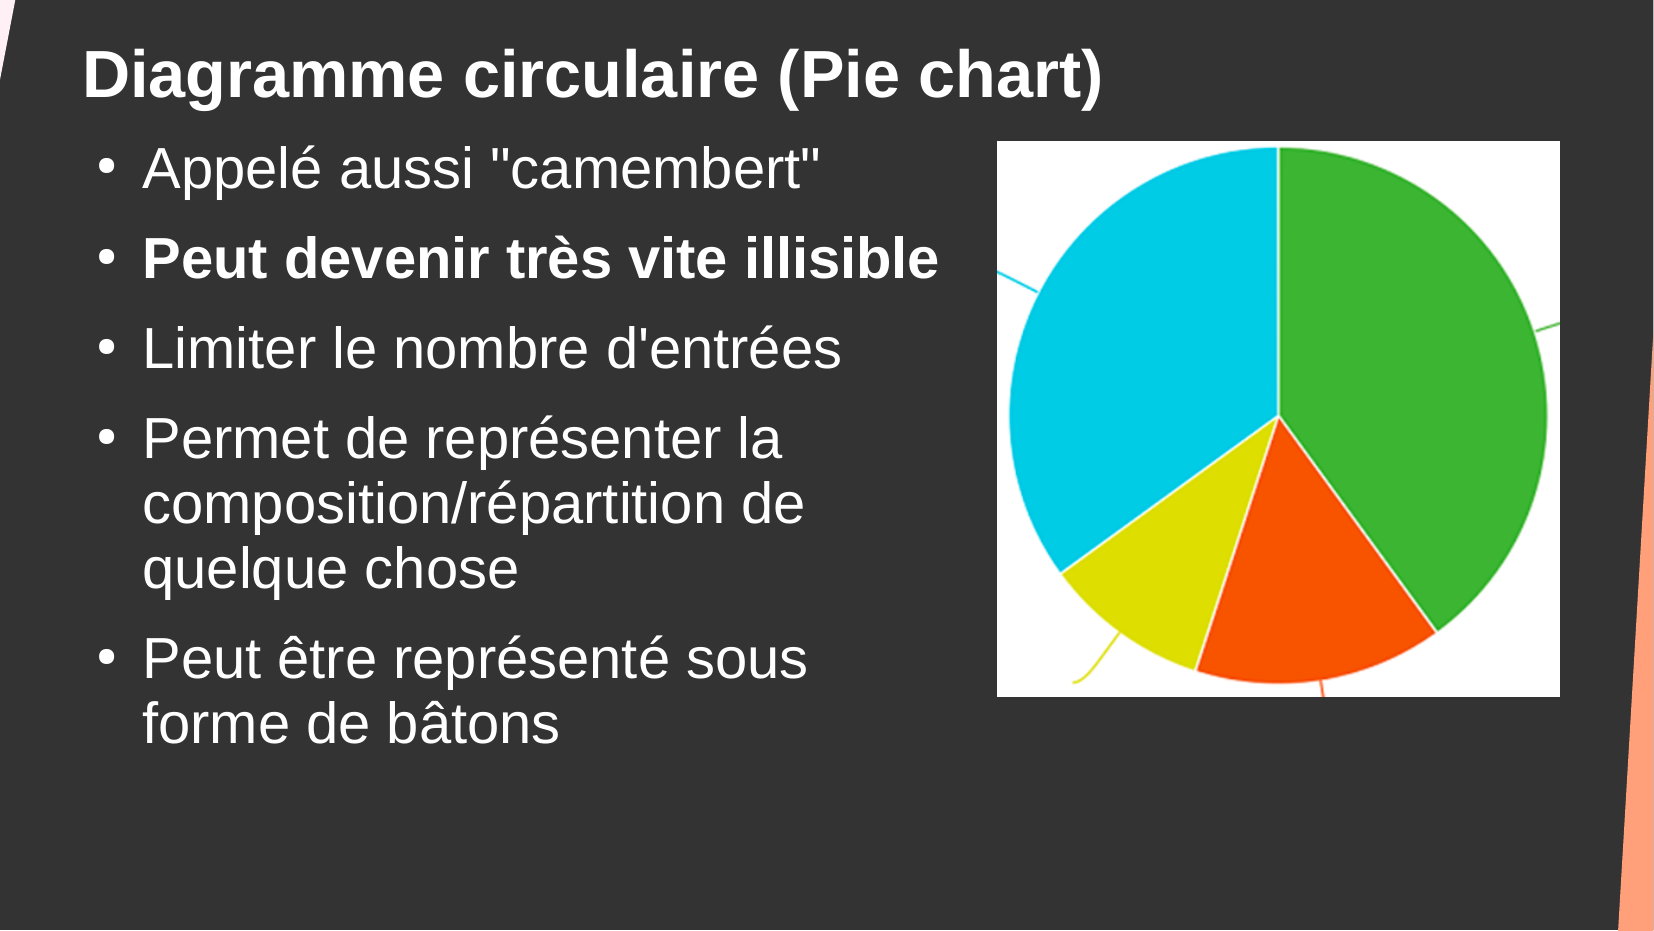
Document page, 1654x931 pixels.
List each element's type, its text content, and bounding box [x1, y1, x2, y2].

text_box [0, 0, 16, 80]
title Diagramme circulaire (Pie chart) [82, 37, 1571, 115]
picture [997, 141, 1560, 697]
list Appelé aussi "camembert" Peut devenir très vite illisible Limiter le nombre d'entrées Permet de représenter la composition/répartition de quelque chose Peut être représenté sous forme de bâtons [80, 135, 945, 827]
text_box [1618, 321, 1654, 931]
